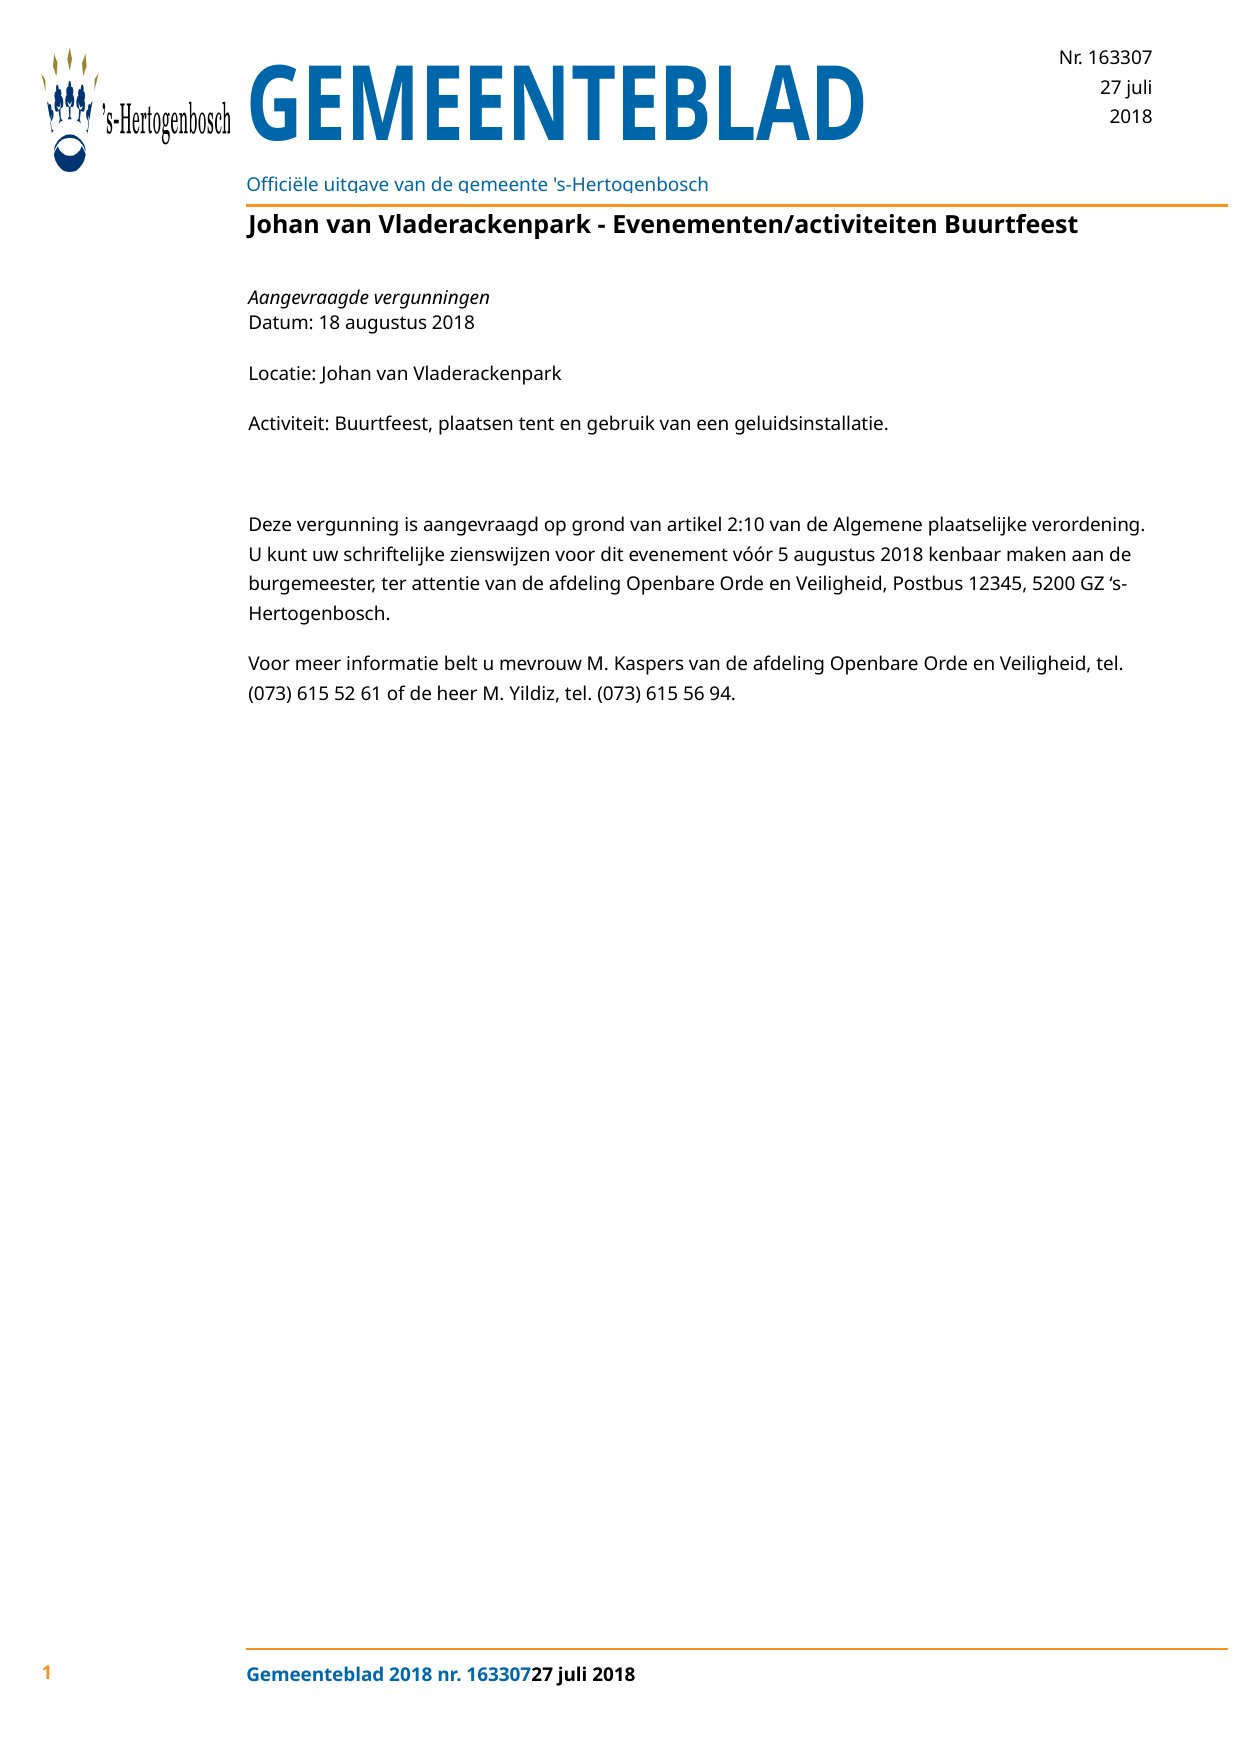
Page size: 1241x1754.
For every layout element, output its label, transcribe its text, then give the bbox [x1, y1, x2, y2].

text Locatie: Johan van Vladerackenpark [248, 360, 1152, 386]
text Datum: 18 augustus 2018 [248, 309, 1152, 335]
picture [41, 47, 231, 172]
text Aangevraagde vergunningen [248, 284, 1152, 309]
text Johan van Vladerackenpark - Evenementen/activiteiten Buurtfeest [248, 207, 1152, 241]
text Voor meer informatie belt u mevrouw M. Kaspers van de afdeling Openbare Orde en Veiligheid, tel. (073) 615 52 61 of de heer M. Yildiz, tel. (073) 615 56 94. [248, 650, 1152, 706]
text Activiteit: Buurtfeest, plaatsen tent en gebruik van een geluidsinstallatie. [248, 410, 1152, 436]
text Deze vergunning is aangevraagd op grond van artikel 2:10 van de Algemene plaatselijke verordening. U kunt uw schriftelijke zienswijzen voor dit evenement vóór 5 augustus 2018 kenbaar maken aan de burgemeester, ter attentie van de afdeling Openbare Orde en Veiligheid, Postbus 12345, 5200 GZ ‘s-Hertogenbosch. [248, 511, 1152, 626]
